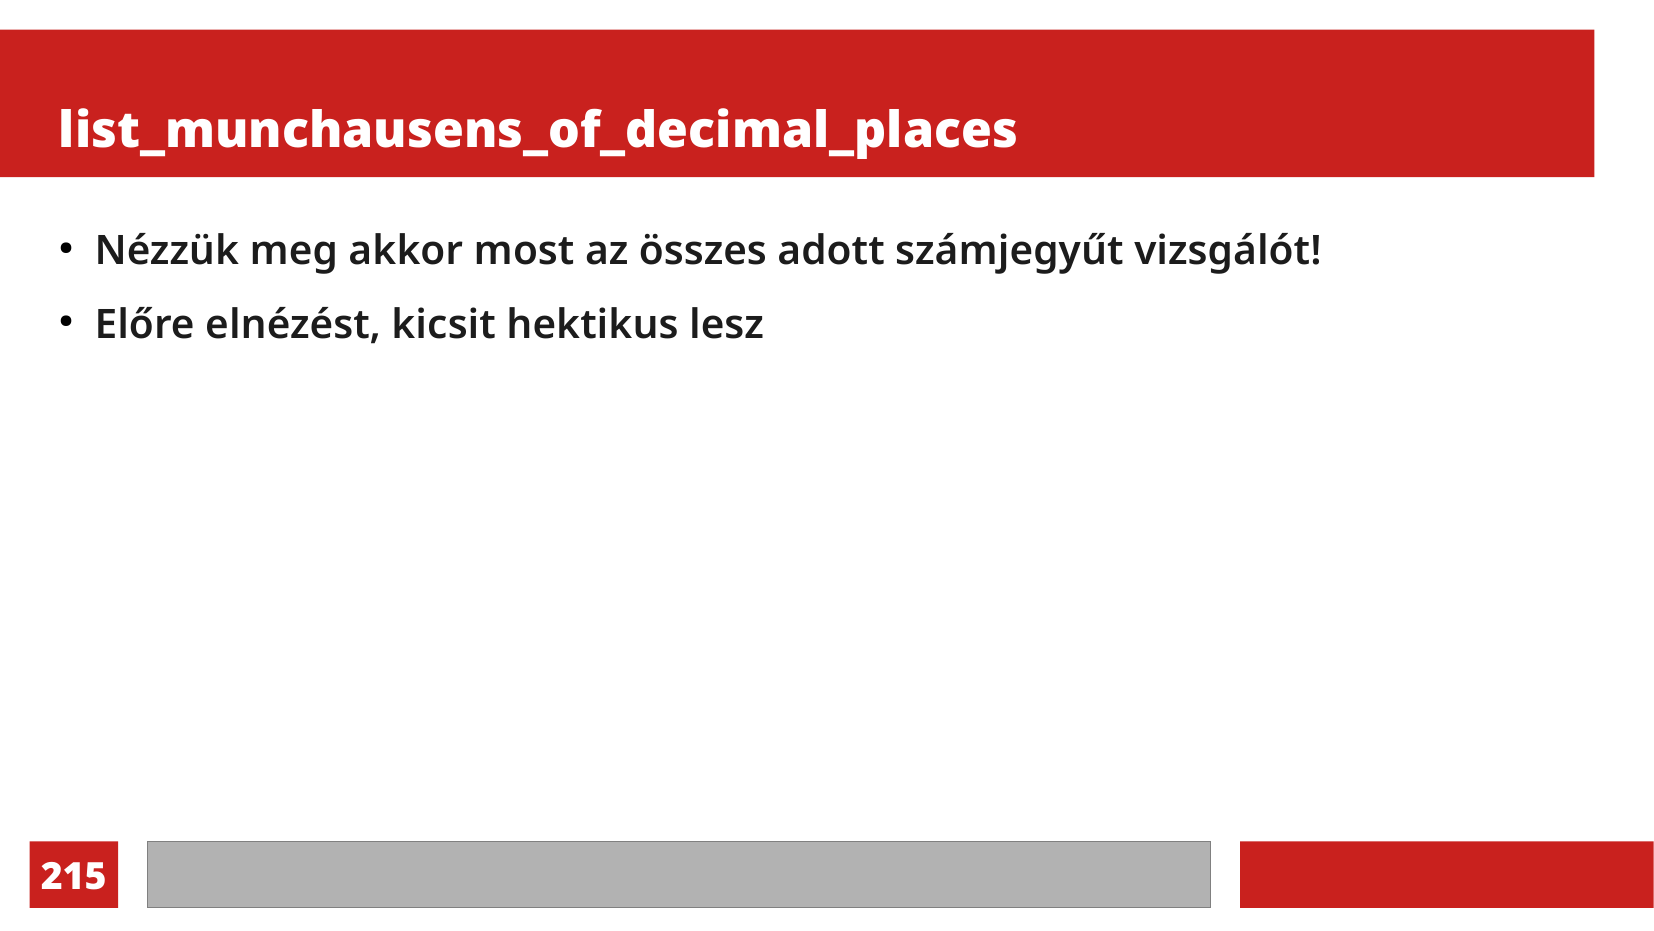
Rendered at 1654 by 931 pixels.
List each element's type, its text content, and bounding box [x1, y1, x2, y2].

title list_munchausens_of_decimal_places [59, 44, 1595, 163]
list Nézzük meg akkor most az összes adott számjegyűt vizsgálót! Előre elnézést, kicsit hektikus lesz [59, 221, 1565, 739]
